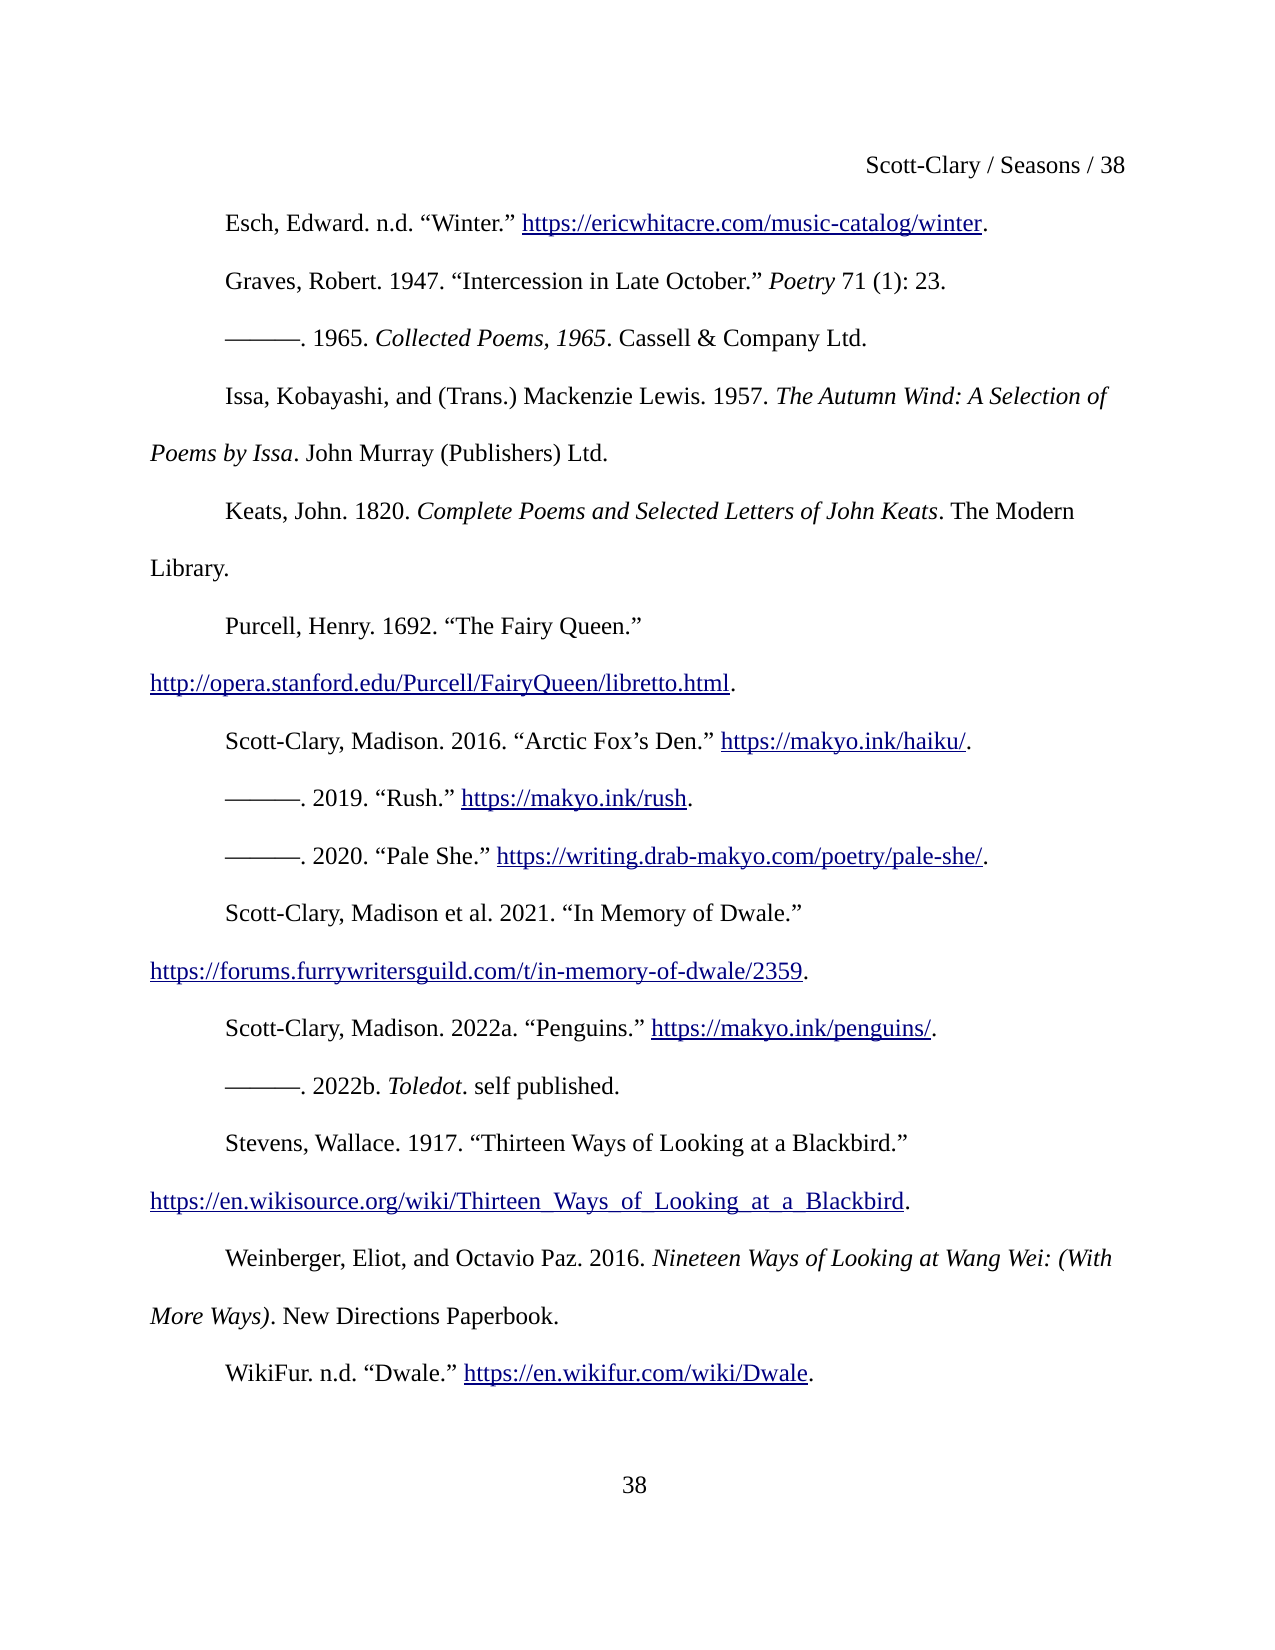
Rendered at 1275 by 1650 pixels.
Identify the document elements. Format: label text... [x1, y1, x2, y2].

text Graves, Robert. 1947. “Intercession in Late October.” Poetry 71 (1): 23. [150, 266, 1125, 294]
text Scott-Clary, Madison. 2022a. “Penguins.” https://makyo.ink/penguins/. [150, 1013, 1125, 1042]
text Keats, John. 1820. Complete Poems and Selected Letters of John Keats. The Modern Library. [150, 496, 1125, 582]
text Scott-Clary, Madison. 2016. “Arctic Fox’s Den.” https://makyo.ink/haiku/. [150, 726, 1125, 754]
text ———. 2019. “Rush.” https://makyo.ink/rush. [150, 783, 1125, 812]
text Issa, Kobayashi, and (Trans.) Mackenzie Lewis. 1957. The Autumn Wind: A Selection of Poems by Issa. John Murray (Publishers) Ltd. [150, 381, 1125, 467]
text ———. 1965. Collected Poems, 1965. Cassell & Company Ltd. [150, 323, 1125, 352]
text ———. 2022b. Toledot. self published. [150, 1071, 1125, 1099]
text Esch, Edward. n.d. “Winter.” https://ericwhitacre.com/music-catalog/winter. [150, 208, 1125, 237]
text ———. 2020. “Pale She.” https://writing.drab-makyo.com/poetry/pale-she/. [150, 841, 1125, 869]
text Stevens, Wallace. 1917. “Thirteen Ways of Looking at a Blackbird.” https://en.wikisource.org/wiki/Thirteen_Ways_of_Looking_at_a_Blackbird. [150, 1128, 1125, 1214]
text Purcell, Henry. 1692. “The Fairy Queen.” http://opera.stanford.edu/Purcell/FairyQueen/libretto.html. [150, 611, 1125, 697]
text WikiFur. n.d. “Dwale.” https://en.wikifur.com/wiki/Dwale. [150, 1358, 1125, 1387]
text Scott-Clary, Madison et al. 2021. “In Memory of Dwale.” https://forums.furrywritersguild.com/t/in-memory-of-dwale/2359. [150, 898, 1125, 984]
text Weinberger, Eliot, and Octavio Paz. 2016. Nineteen Ways of Looking at Wang Wei: (With More Ways). New Directions Paperbook. [150, 1243, 1125, 1329]
